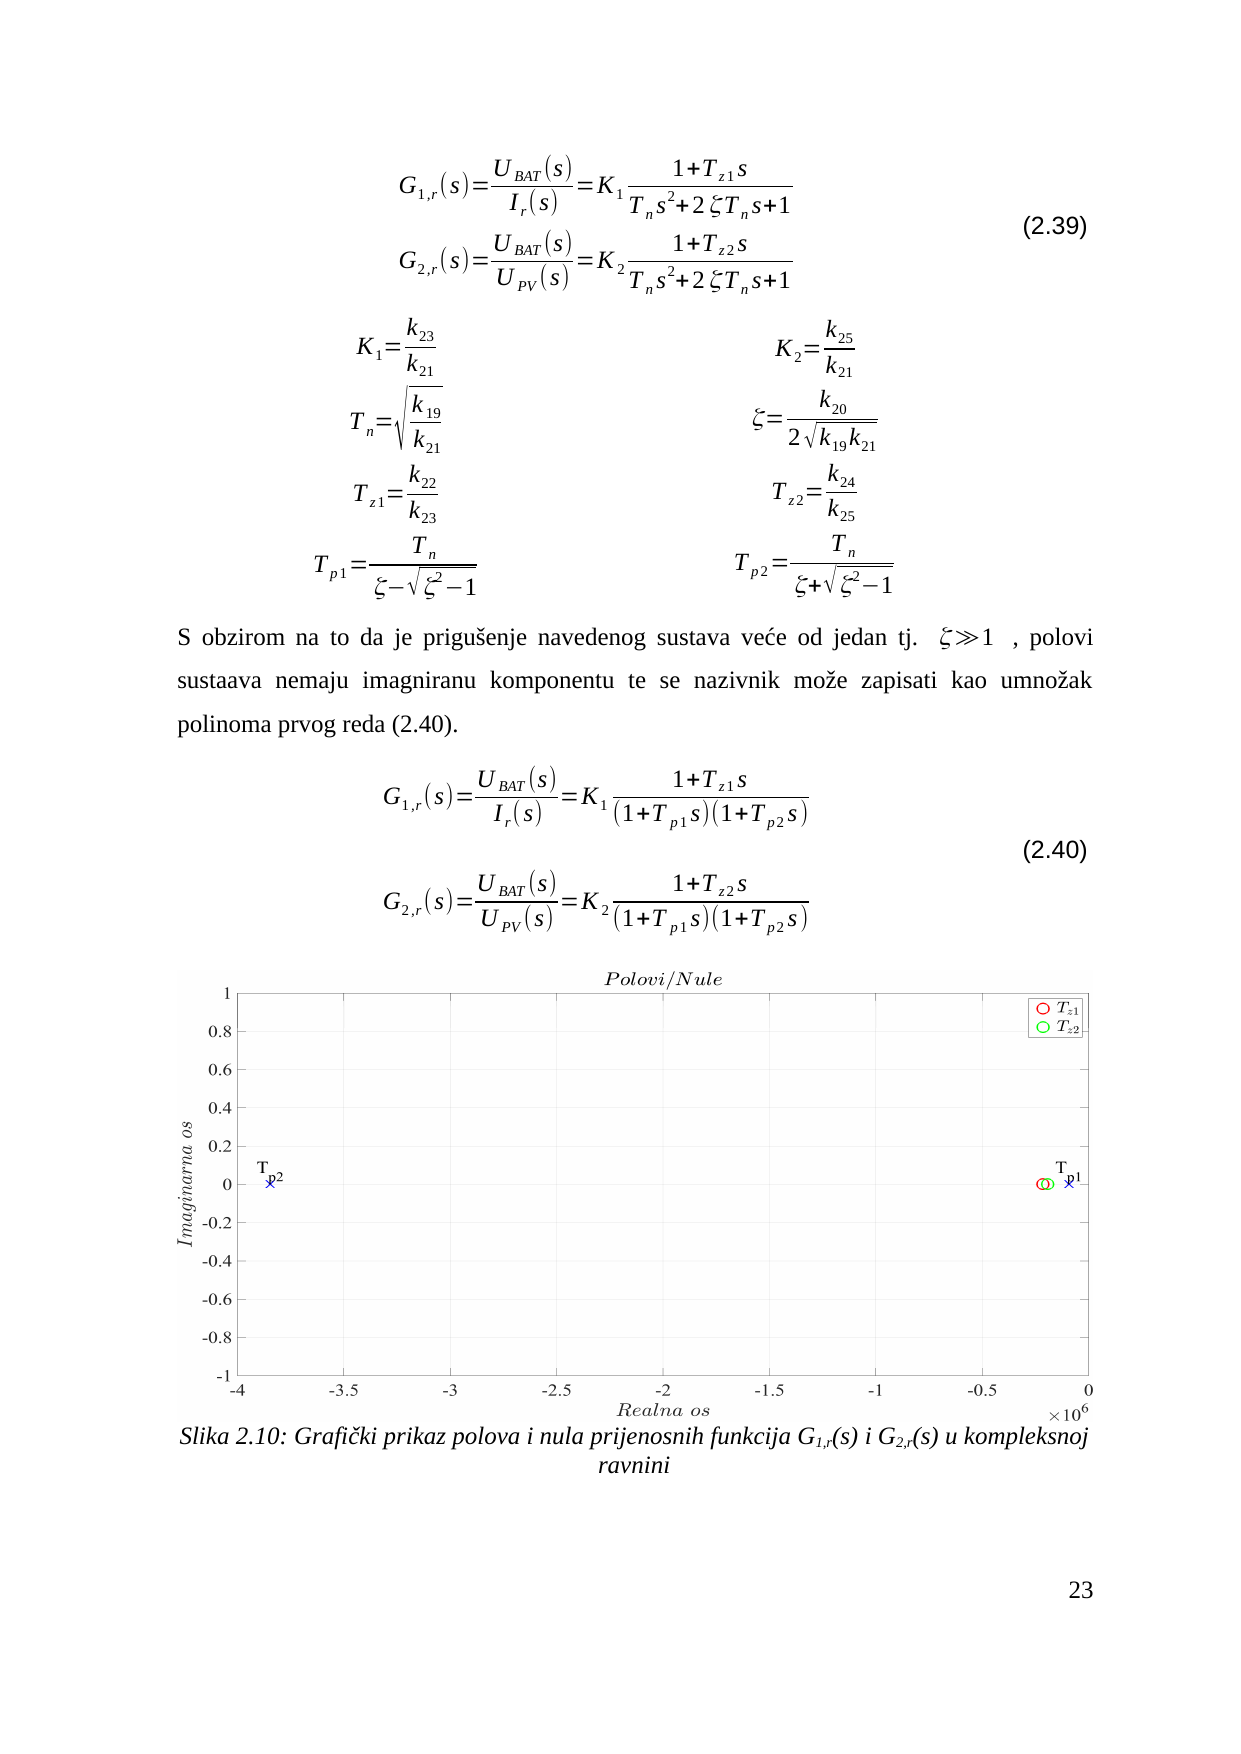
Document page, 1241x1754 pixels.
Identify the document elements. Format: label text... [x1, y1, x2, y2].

table_cell [1015, 308, 1093, 610]
table_cell [177, 308, 614, 610]
table_header [177, 147, 1015, 308]
table_header (2.40) [1015, 758, 1093, 946]
text S obzirom na to da je prigušenje navedenog sustava veće od jedan tj., polovi sustaava nemaju imagniranu komponentu te se nazivnik može zapisati kao umnožak polinoma prvog reda (2.40). [177, 622, 1093, 737]
picture [177, 970, 1094, 1422]
table_header [177, 758, 1015, 946]
table_cell [615, 308, 1015, 610]
table_header (2.39) [1015, 147, 1093, 308]
text Slika 2.10: Grafički prikaz polova i nula prijenosnih funkcija G1,r(s) i G2,r(s) u kompleksnoj ravnini [177, 1422, 1093, 1479]
